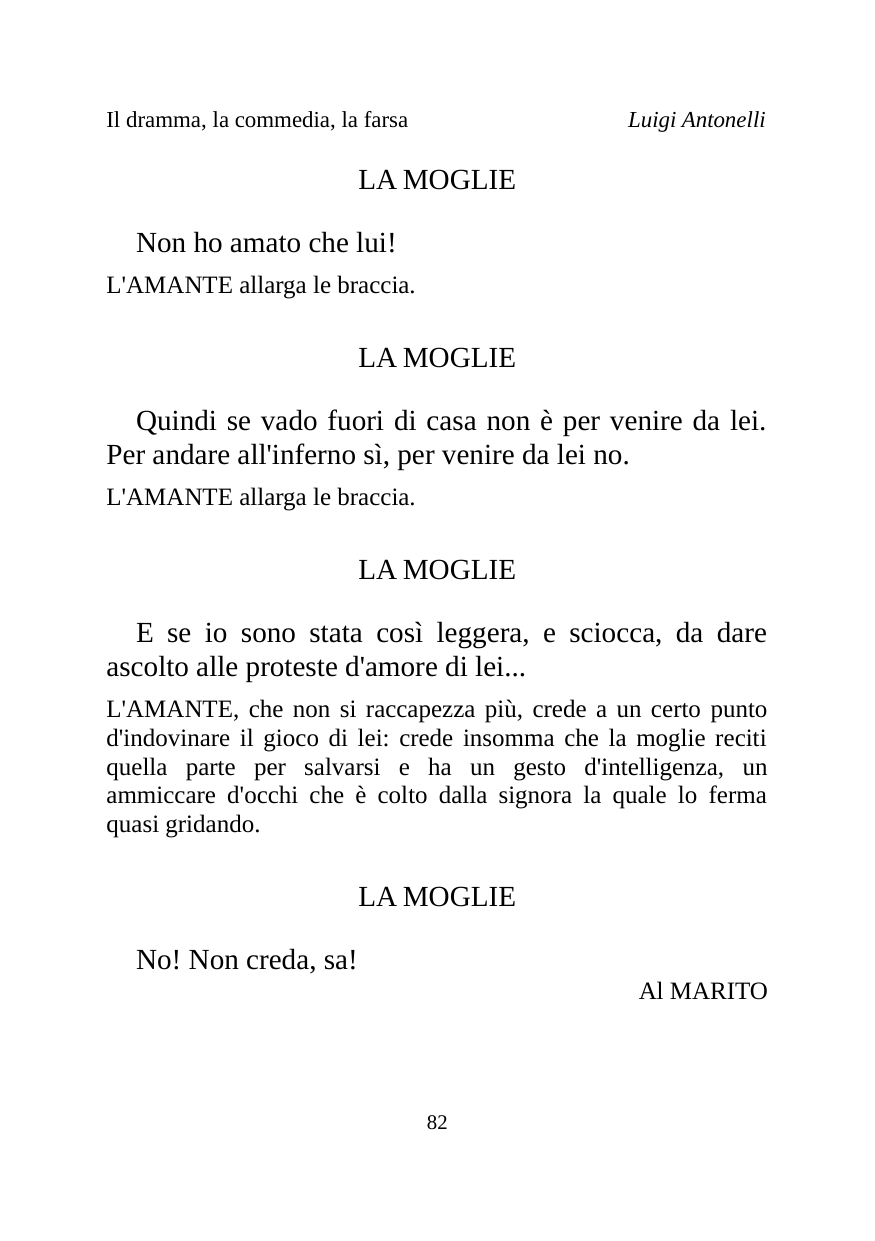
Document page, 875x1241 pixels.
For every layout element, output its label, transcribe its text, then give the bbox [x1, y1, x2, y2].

text Non ho amato che lui! [106, 225, 768, 259]
text Quindi se vado fuori di casa non è per venire da lei. Per andare all'inferno sì, per venire da lei no. [106, 403, 768, 471]
text LA MOGLIE [106, 879, 768, 913]
text LA MOGLIE [106, 552, 768, 586]
text L'AMANTE, che non si raccapezza più, crede a un certo punto d'indovinare il gioco di lei: crede insomma che la moglie reciti quella parte per salvarsi e ha un gesto d'intelligenza, un ammiccare d'occhi che è colto dalla signora la quale lo ferma quasi gridando. [106, 694, 768, 838]
text LA MOGLIE [106, 340, 768, 374]
text Al MARITO [431, 976, 768, 1004]
text E se io sono stata così leggera, e sciocca, da dare ascolto alle proteste d'amore di lei... [106, 615, 768, 682]
text L'AMANTE allarga le braccia. [106, 482, 768, 511]
text No! Non creda, sa! [106, 942, 768, 976]
text LA MOGLIE [106, 162, 768, 196]
text L'AMANTE allarga le braccia. [106, 270, 768, 299]
